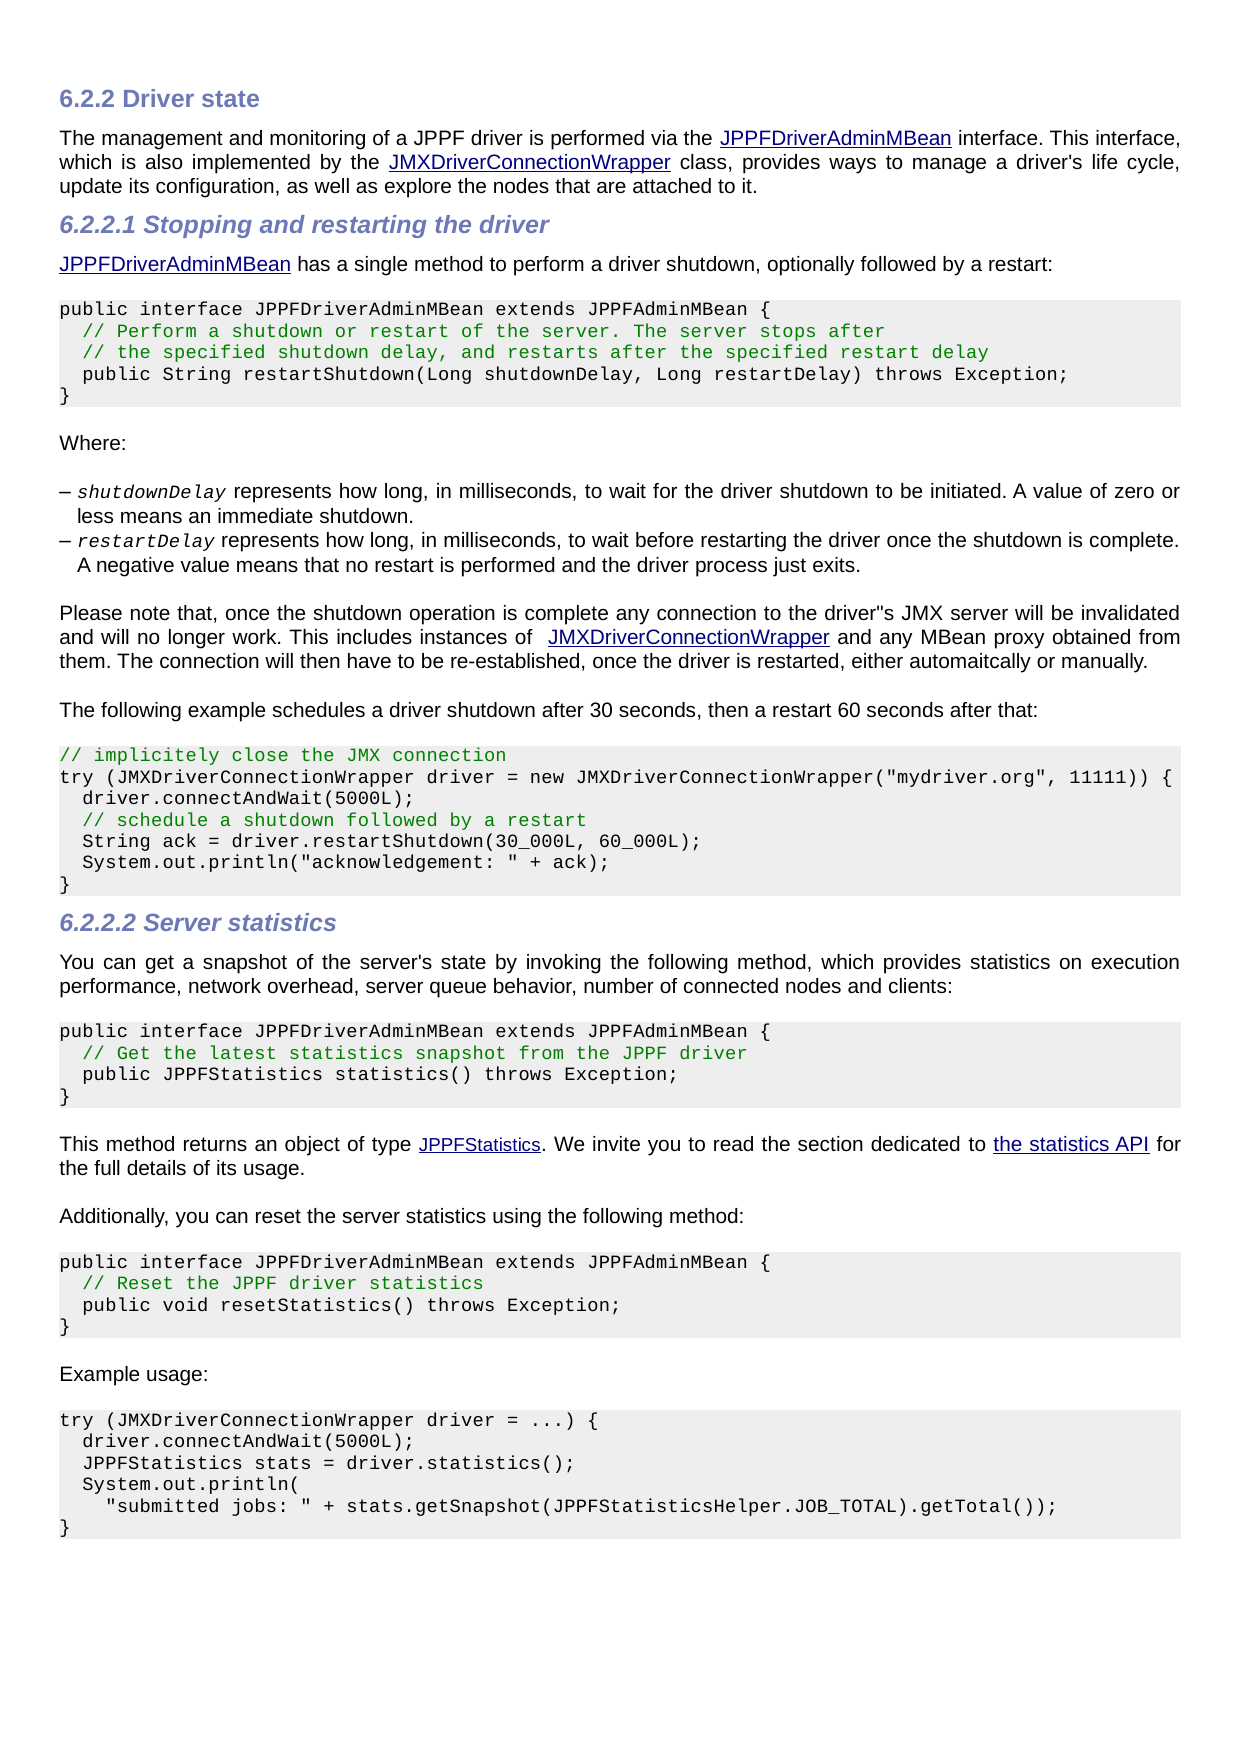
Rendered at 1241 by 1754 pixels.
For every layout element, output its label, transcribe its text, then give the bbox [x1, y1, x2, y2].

text driver.connectAndWait(5000L); [59, 1432, 1181, 1453]
text JPPFStatistics stats = driver.statistics(); [59, 1453, 1181, 1474]
text The management and monitoring of a JPPF driver is performed via the JPPFDriverAdminMBean interface. This interface, which is also implemented by the JMXDriverConnectionWrapper class, provides ways to manage a driver's life cycle, update its configuration, as well as explore the nodes that are attached to it. [59, 126, 1181, 198]
text // Get the latest statistics snapshot from the JPPF driver [59, 1043, 1181, 1065]
text public JPPFStatistics statistics() throws Exception; [59, 1065, 1181, 1086]
text You can get a snapshot of the server's state by invoking the following method, which provides statistics on execution performance, network overhead, server queue behavior, number of connected nodes and clients: [59, 950, 1181, 998]
text } [59, 1086, 1181, 1108]
subtitle Driver state [59, 84, 1181, 113]
text This method returns an object of type JPPFStatistics. We invite you to read the section dedicated to the statistics API for the full details of its usage. [59, 1132, 1181, 1180]
text "submitted jobs: " + stats.getSnapshot(JPPFStatisticsHelper.JOB_TOTAL).getTotal()); [59, 1496, 1181, 1517]
text Please note that, once the shutdown operation is complete any connection to the driver"s JMX server will be invalidated and will no longer work. This includes instances of JMXDriverConnectionWrapper and any MBean proxy obtained from them. The connection will then have to be re-established, once the driver is restarted, either automaitcally or manually. [59, 601, 1181, 673]
text // Perform a shutdown or restart of the server. The server stops after [59, 321, 1181, 343]
text public interface JPPFDriverAdminMBean extends JPPFAdminMBean { [59, 300, 1181, 321]
text System.out.println("acknowledgement: " + ack); [59, 853, 1181, 874]
text The following example schedules a driver shutdown after 30 seconds, then a restart 60 seconds after that: [59, 697, 1181, 722]
text public interface JPPFDriverAdminMBean extends JPPFAdminMBean { [59, 1252, 1181, 1273]
text try (JMXDriverConnectionWrapper driver = ...) { [59, 1410, 1181, 1432]
text System.out.println( [59, 1474, 1181, 1496]
text JPPFDriverAdminMBean has a single method to perform a driver shutdown, optionally followed by a restart: [59, 252, 1181, 276]
text Where: [59, 431, 1181, 455]
text // the specified shutdown delay, and restarts after the specified restart delay [59, 343, 1181, 364]
text String ack = driver.restartShutdown(30_000L, 60_000L); [59, 831, 1181, 853]
text public void resetStatistics() throws Exception; [59, 1295, 1181, 1316]
text try (JMXDriverConnectionWrapper driver = new JMXDriverConnectionWrapper("mydriver.org", 11111)) { [59, 767, 1181, 788]
text Additionally, you can reset the server statistics using the following method: [59, 1204, 1181, 1228]
text // Reset the JPPF driver statistics [59, 1273, 1181, 1295]
text // schedule a shutdown followed by a restart [59, 810, 1181, 831]
text } [59, 874, 1181, 896]
text public interface JPPFDriverAdminMBean extends JPPFAdminMBean { [59, 1022, 1181, 1043]
subtitle Stopping and restarting the driver [59, 210, 1181, 239]
text // implicitely close the JMX connection [59, 746, 1181, 767]
text driver.connectAndWait(5000L); [59, 788, 1181, 810]
text } [59, 1316, 1181, 1338]
list shutdownDelay represents how long, in milliseconds, to wait for the driver shutdown to be initiated. A value of zero or less means an immediate shutdown. [59, 479, 1181, 528]
text Example usage: [59, 1362, 1181, 1386]
text } [59, 386, 1181, 407]
text public String restartShutdown(Long shutdownDelay, Long restartDelay) throws Exception; [59, 364, 1181, 386]
text } [59, 1517, 1181, 1539]
list restartDelay represents how long, in milliseconds, to wait before restarting the driver once the shutdown is complete. A negative value means that no restart is performed and the driver process just exits. [59, 528, 1181, 577]
subtitle Server statistics [59, 908, 1181, 937]
